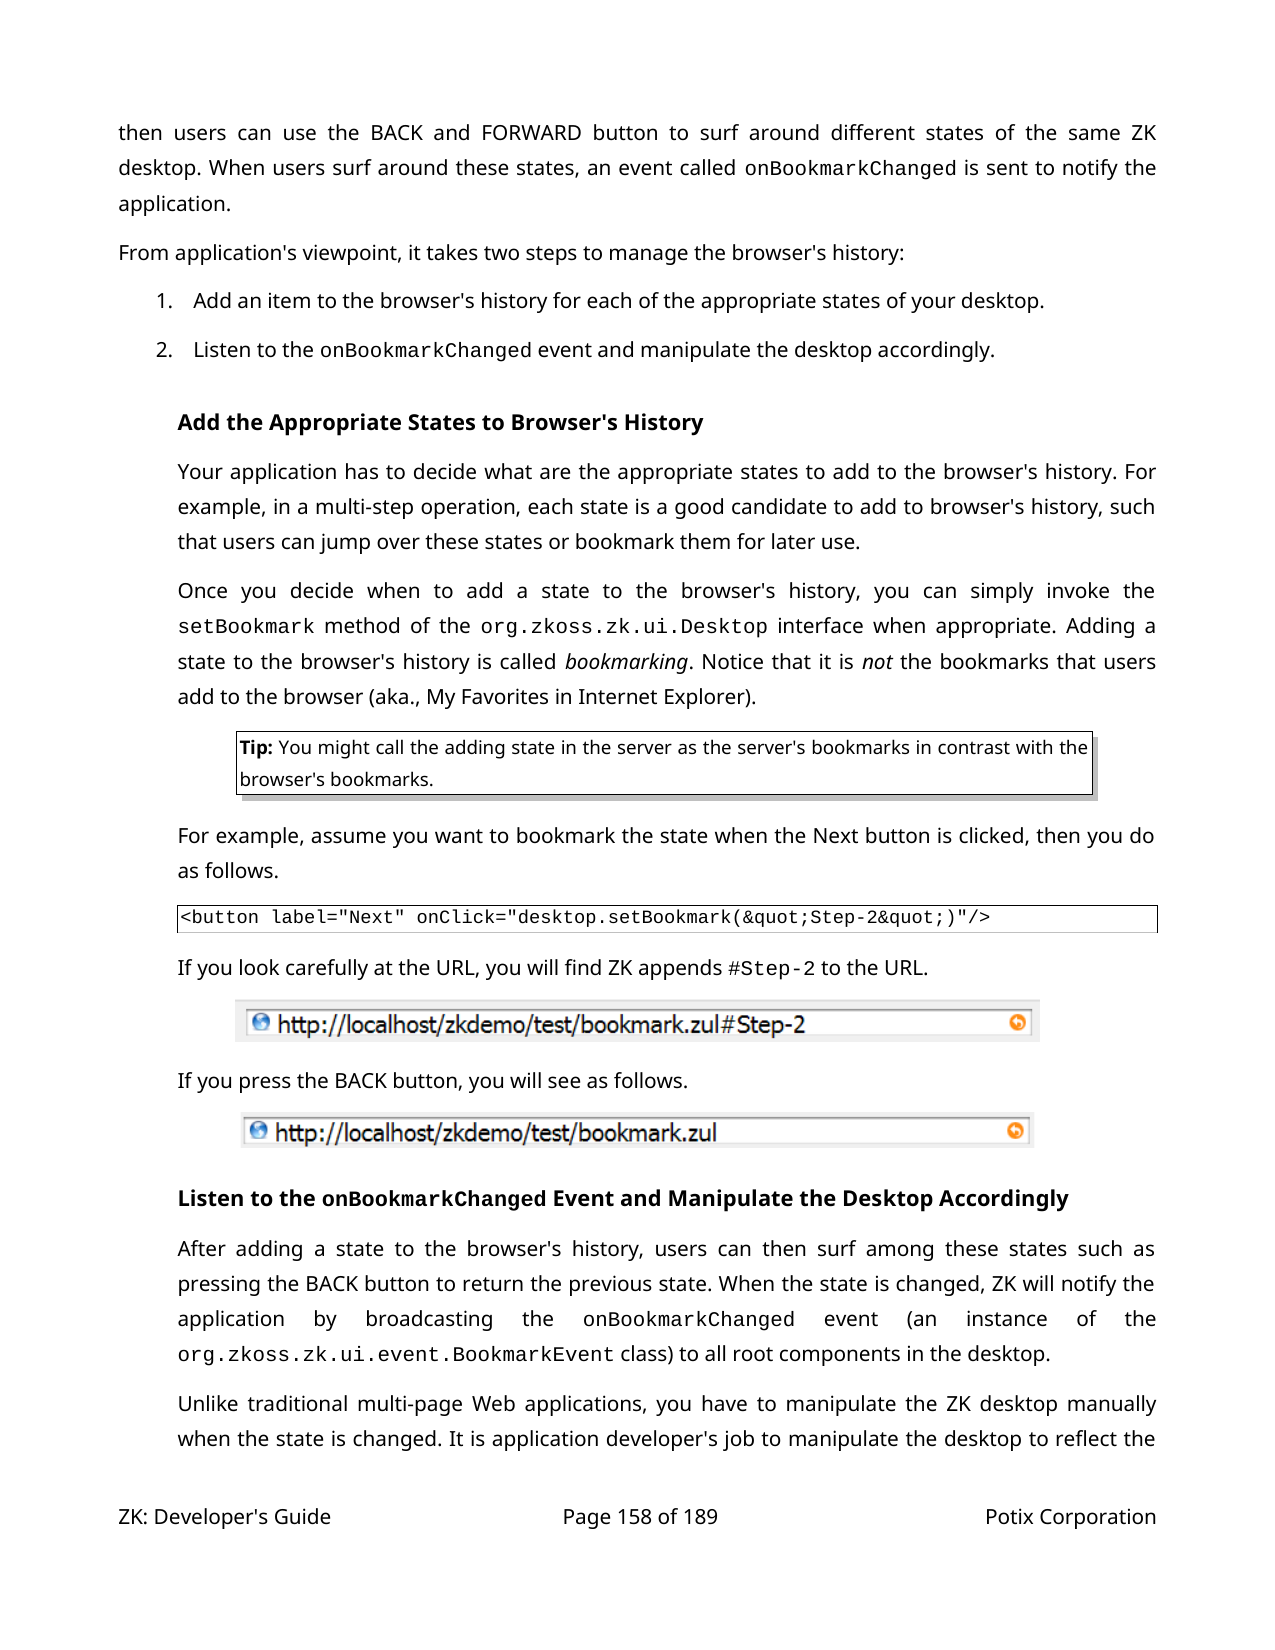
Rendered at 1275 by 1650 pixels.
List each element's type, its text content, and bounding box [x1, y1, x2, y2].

list Listen to the onBookmarkChanged event and manipulate the desktop accordingly. [156, 335, 1157, 364]
list Add an item to the browser's history for each of the appropriate states of your desktop. [156, 287, 1157, 315]
picture [235, 999, 1040, 1042]
text After adding a state to the browser's history, users can then surf among these states such as pressing the BACK button to return the previous state. When the state is changed, ZK will notify the application by broadcasting the onBookmarkChanged event (an instance of the org.zkoss.zk.ui.event.BookmarkEvent class) to all root components in the desktop. [177, 1234, 1157, 1368]
text then users can use the BACK and FORWARD button to surf around different states of the same ZK desktop. When users surf around these states, an event called onBookmarkChanged is sent to notify the application. [118, 118, 1157, 217]
subtitle Add the Appropriate States to Browser's History [177, 406, 1157, 436]
subtitle Listen to the onBookmarkChanged Event and Manipulate the Desktop Accordingly [177, 1137, 1157, 1213]
text Your application has to decide what are the appropriate states to add to the browser's history. For example, in a multi-step operation, each state is a good candidate to add to browser's history, such that users can jump over these states or bookmark them for later use. [177, 457, 1157, 556]
text Unlike traditional multi-page Web applications, you have to manipulate the ZK desktop manually when the state is changed. It is application developer's job to manipulate the desktop to reflect the [177, 1389, 1157, 1452]
text <button label="Next" onClick="desktop.setBookmark(&quot;Step-2&quot;)"/> [178, 906, 1157, 932]
picture [240, 1112, 1035, 1148]
text If you look carefully at the URL, you will find ZK appends #Step-2 to the URL. [177, 953, 1157, 982]
text Once you decide when to add a state to the browser's history, you can simply invoke the setBookmark method of the org.zkoss.zk.ui.Desktop interface when appropriate. Adding a state to the browser's history is called bookmarking. Notice that it is not the bookmarks that users add to the browser (aka., My Favorites in Internet Explorer). [177, 576, 1157, 711]
text For example, assume you want to bookmark the state when the Next button is clicked, then you do as follows. [177, 821, 1157, 884]
text Tip: You might call the adding state in the server as the server's bookmarks in contrast with the browser's bookmarks. [237, 732, 1092, 794]
text From application's viewpoint, it takes two steps to manage the browser's history: [118, 238, 1157, 266]
text If you press the BACK button, you will see as follows. [177, 1067, 1157, 1095]
